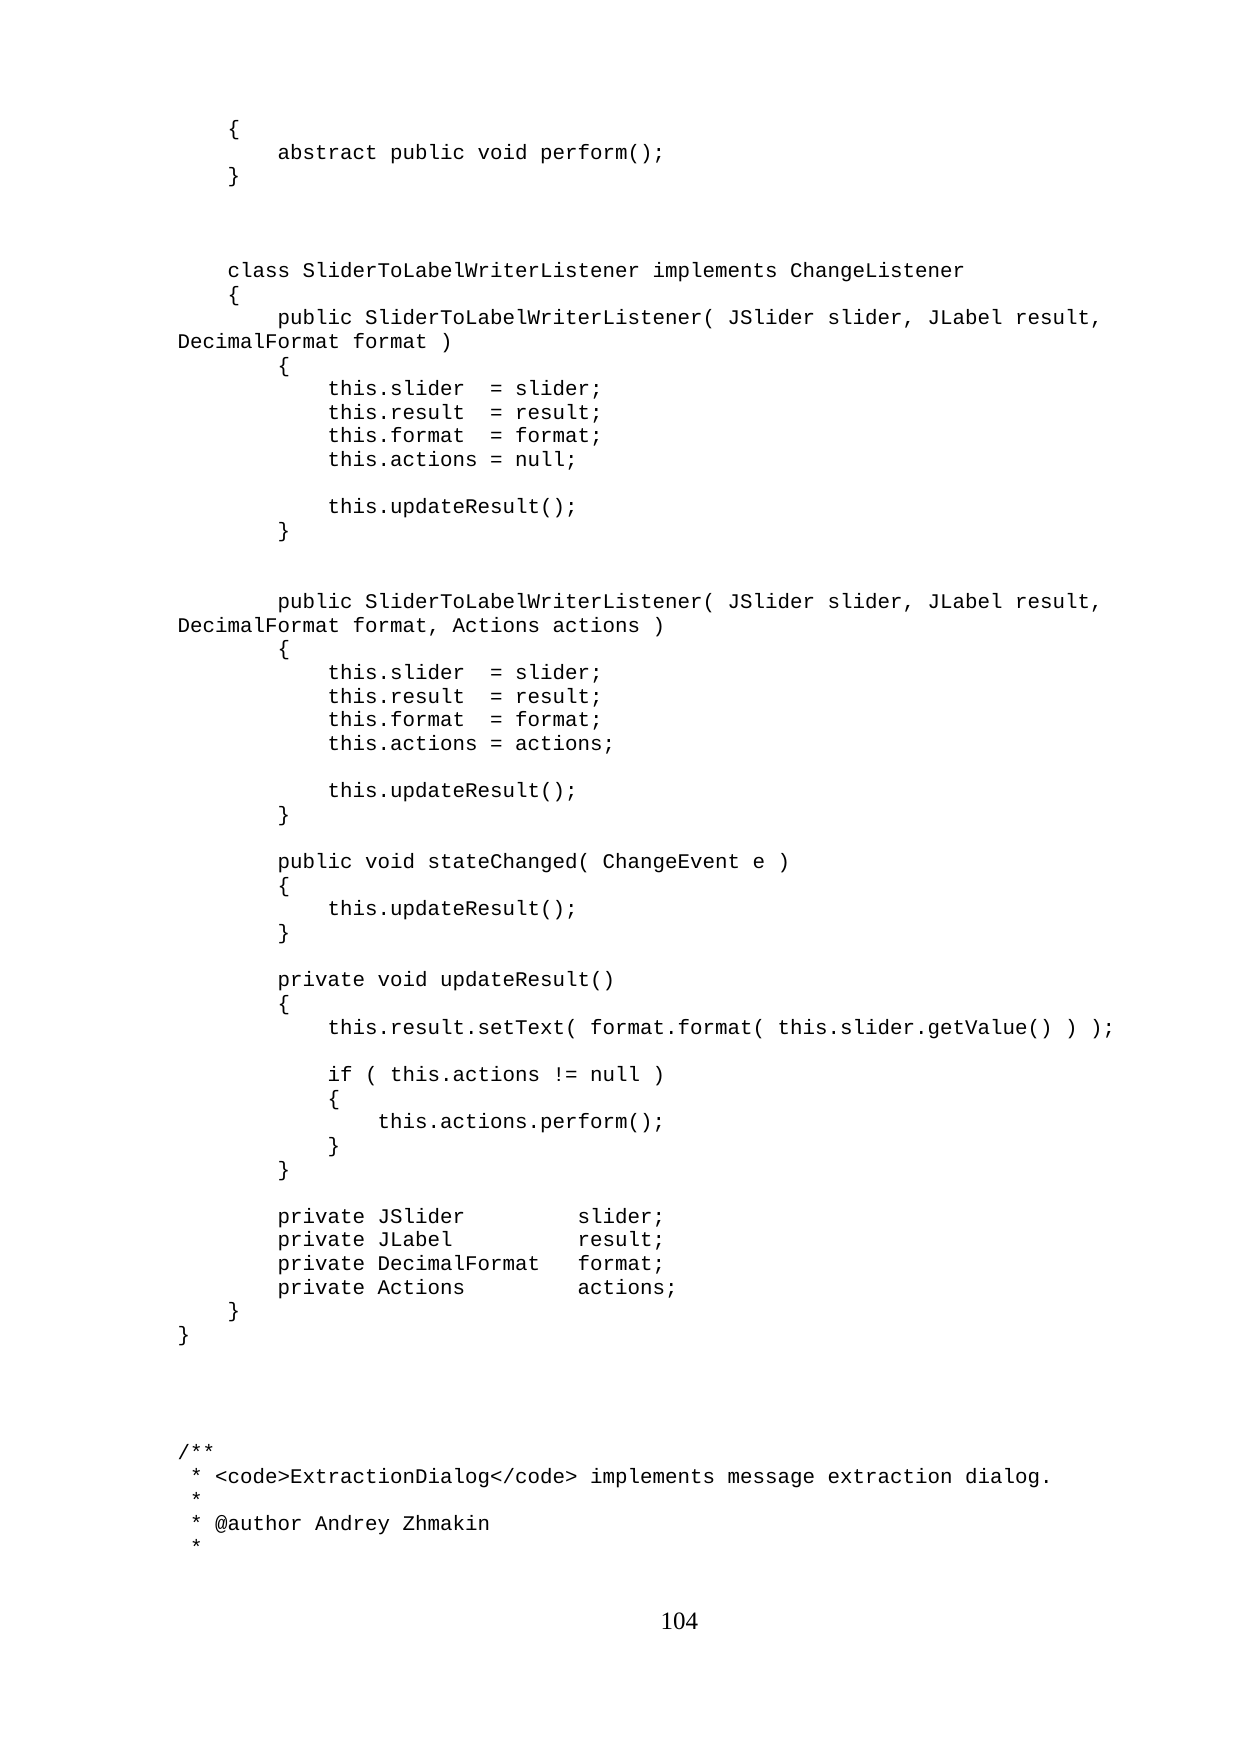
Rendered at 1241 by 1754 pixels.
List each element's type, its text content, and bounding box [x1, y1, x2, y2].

text { abstract public void perform(); } class SliderToLabelWriterListener implements ChangeListener { public SliderToLabelWriterListener( JSlider slider, JLabel result, DecimalFormat format ) { this.slider = slider; this.result = result; this.format = format; this.actions = null; this.updateResult(); } public SliderToLabelWriterListener( JSlider slider, JLabel result, DecimalFormat format, Actions actions ) { this.slider = slider; this.result = result; this.format = format; this.actions = actions; this.updateResult(); } public void stateChanged( ChangeEvent e ) { this.updateResult(); } private void updateResult() { this.result.setText( format.format( this.slider.getValue() ) ); if ( this.actions != null ) { this.actions.perform(); } } private JSlider slider; private JLabel result; private DecimalFormat format; private Actions actions; } } /** * <code>ExtractionDialog</code> implements message extraction dialog. * * @author Andrey Zhmakin * [177, 118, 1181, 1561]
